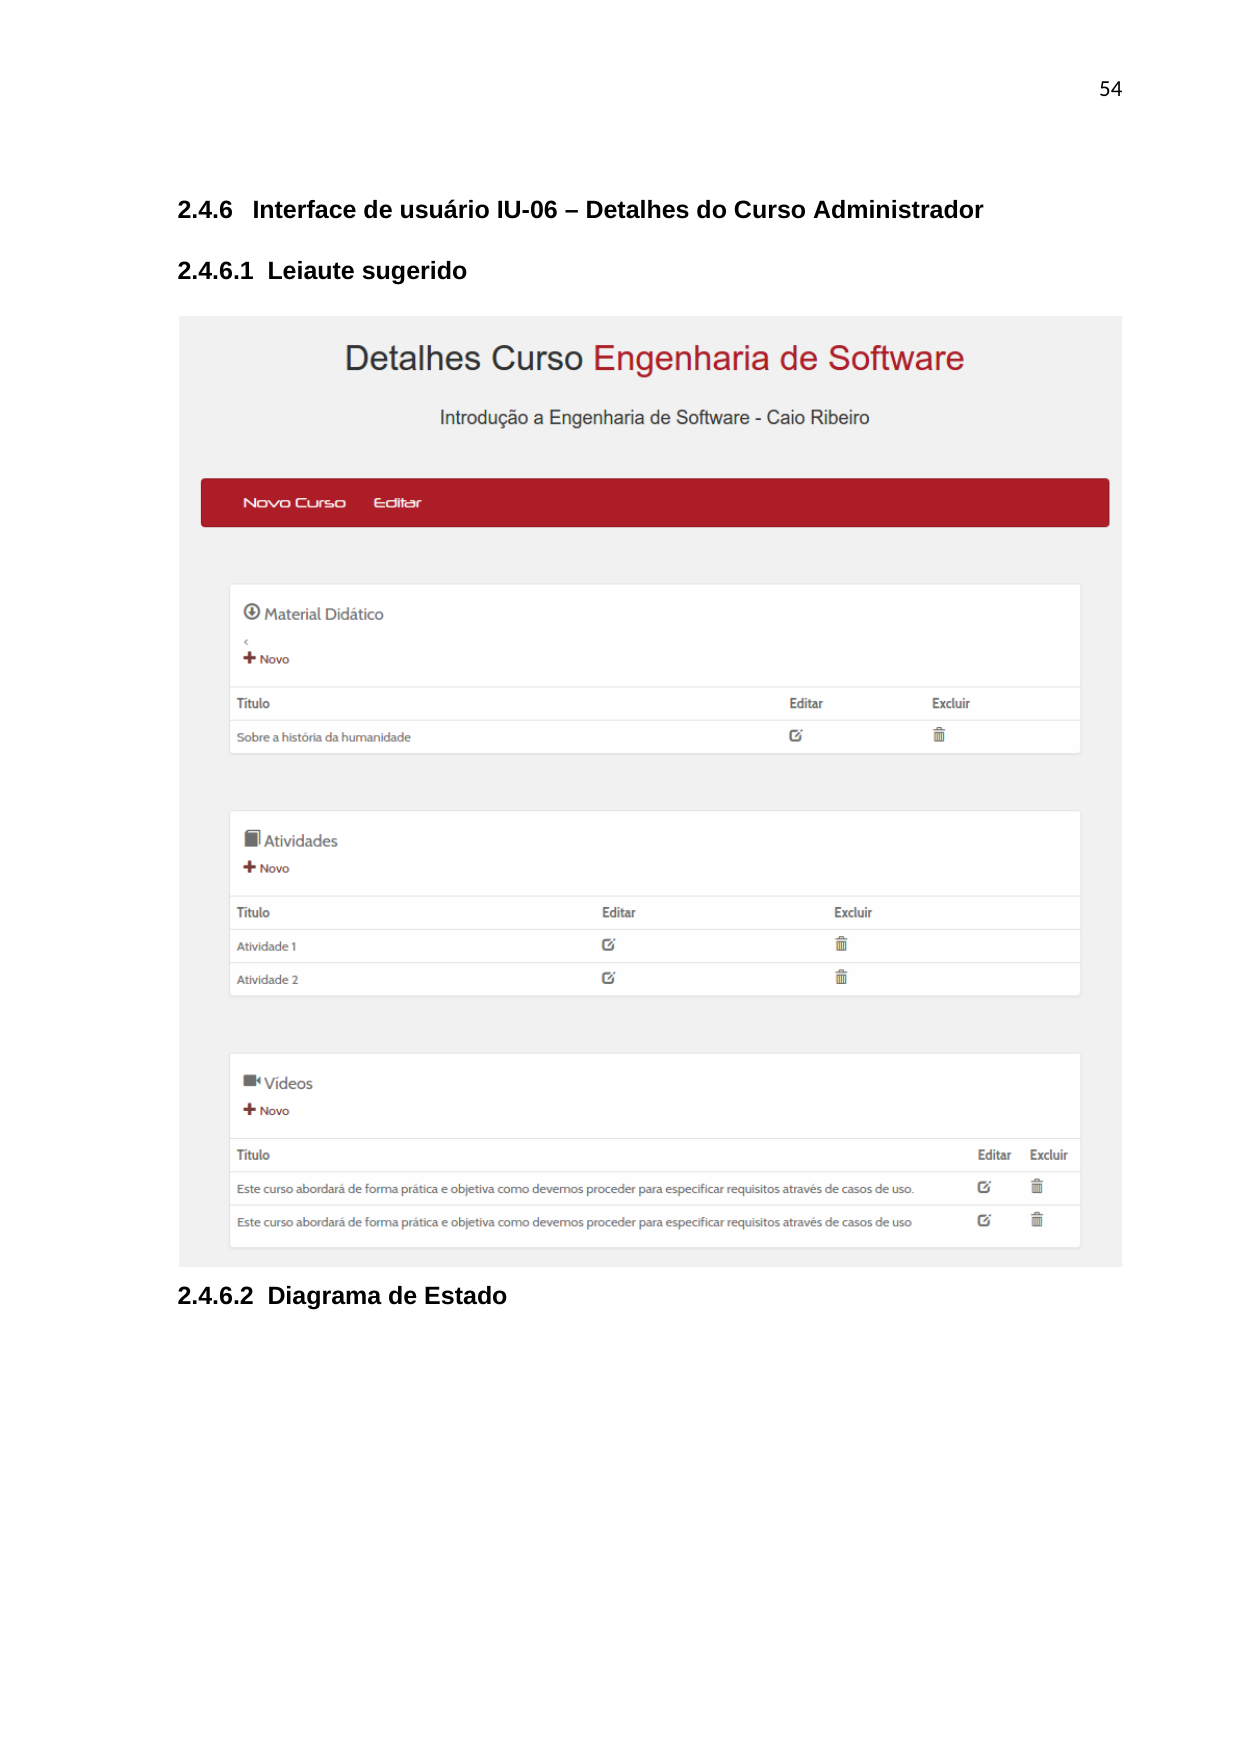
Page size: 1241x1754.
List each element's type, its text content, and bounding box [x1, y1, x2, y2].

subtitle Diagrama de Estado [177, 1267, 1122, 1310]
picture [177, 316, 1123, 1267]
subtitle Interface de usuário IU-06 – Detalhes do Curso Administrador [177, 195, 1122, 224]
subtitle Leiaute sugerido [177, 256, 1122, 284]
